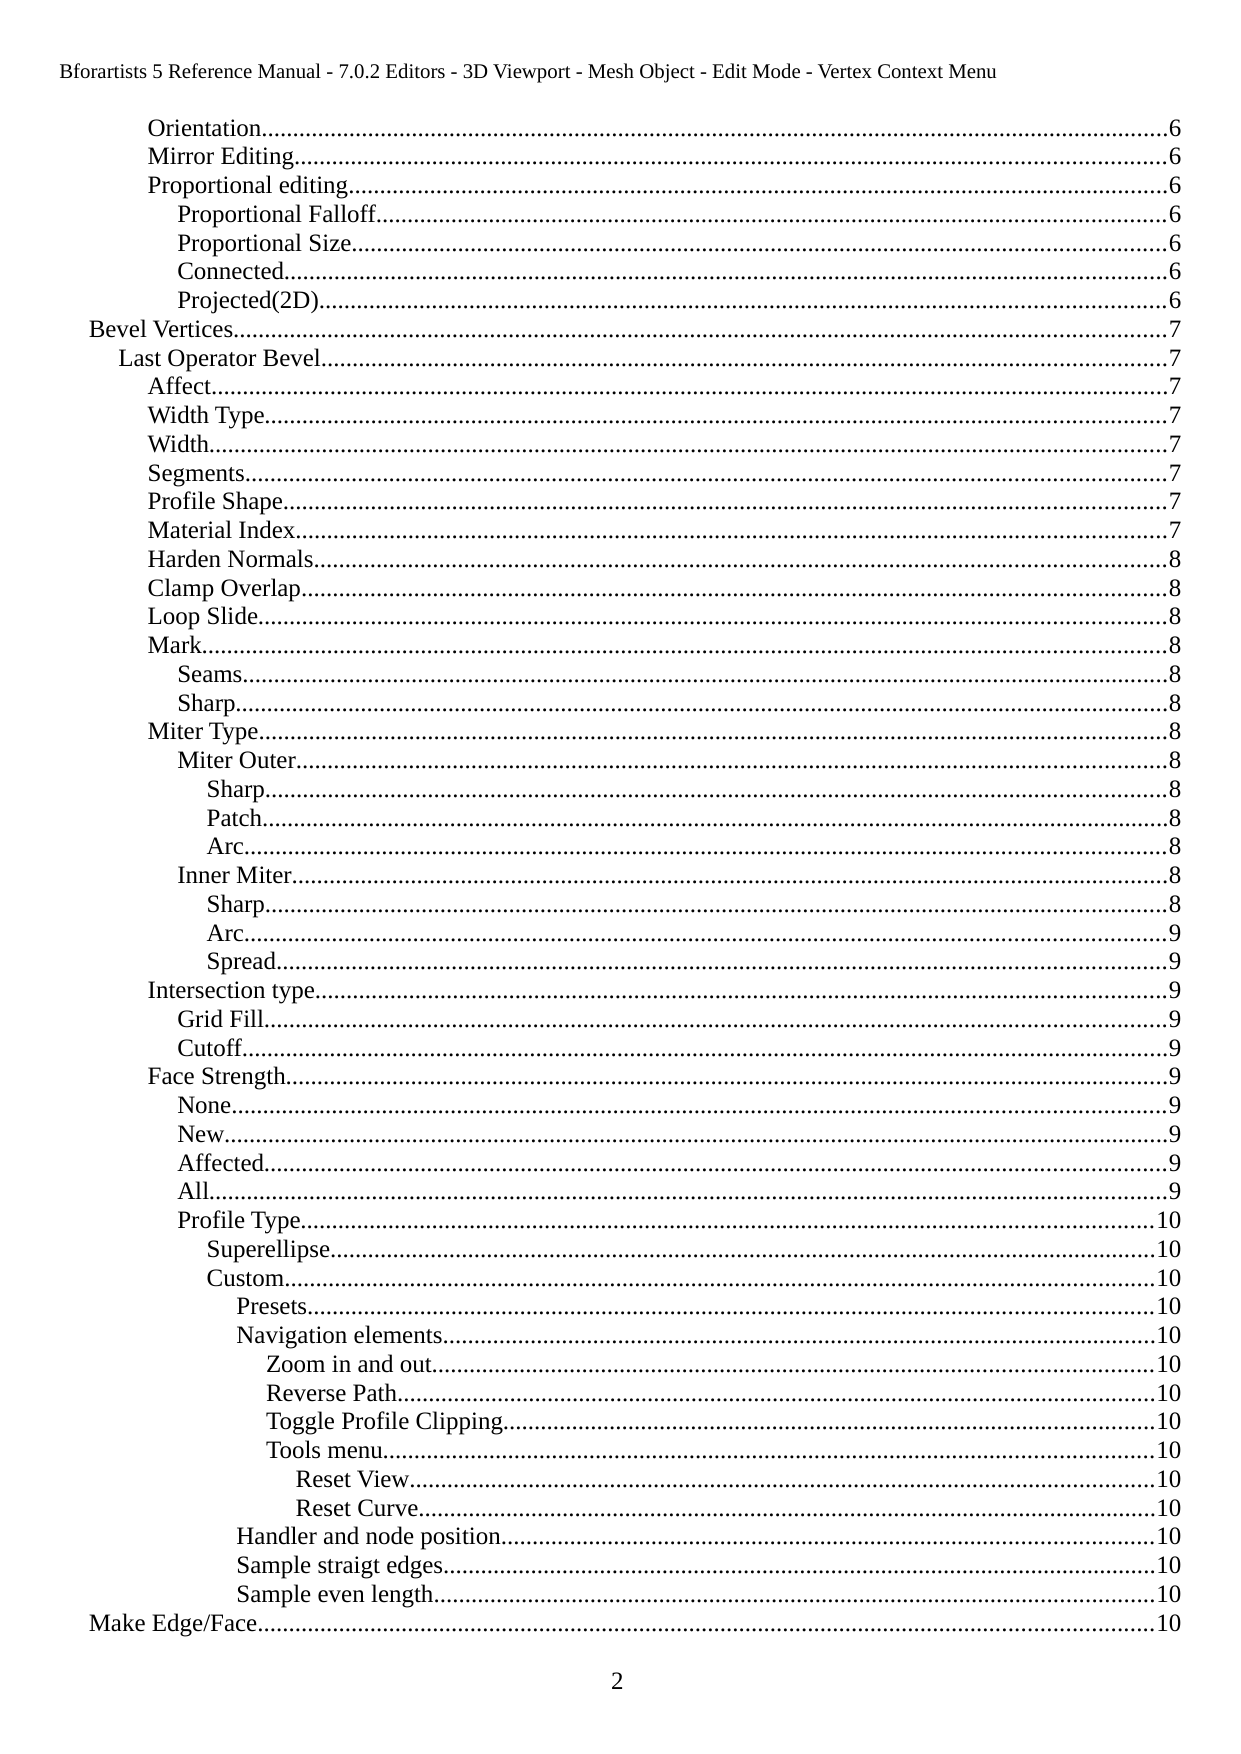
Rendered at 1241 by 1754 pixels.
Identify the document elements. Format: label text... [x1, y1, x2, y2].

text Superellipse 10 [206, 1234, 1181, 1263]
text Segments 7 [147, 458, 1181, 486]
text Affect 7 [147, 371, 1181, 400]
text Toggle Profile Clipping 10 [266, 1406, 1181, 1435]
text Profile Type 10 [177, 1205, 1181, 1234]
text Sharp 8 [206, 774, 1181, 803]
text Proportional editing 6 [147, 170, 1181, 199]
text Miter Type 8 [147, 716, 1181, 745]
text Reverse Path 10 [266, 1378, 1181, 1406]
text Handler and node position 10 [236, 1521, 1181, 1550]
text Make Edge/Face 10 [88, 1608, 1181, 1636]
text Bevel Vertices 7 [88, 314, 1181, 343]
text Harden Normals 8 [147, 544, 1181, 573]
text All 9 [177, 1176, 1181, 1205]
text Arc 8 [206, 831, 1181, 860]
text Spread 9 [206, 946, 1181, 975]
text Navigation elements 10 [236, 1320, 1181, 1349]
text None 9 [177, 1090, 1181, 1119]
text Profile Shape 7 [147, 486, 1181, 515]
text Arc 9 [206, 918, 1181, 946]
text Sample even length 10 [236, 1579, 1181, 1608]
text Miter Outer 8 [177, 745, 1181, 774]
text Connected 6 [177, 256, 1181, 285]
text New 9 [177, 1119, 1181, 1148]
text Mirror Editing 6 [147, 141, 1181, 170]
text Intersection type 9 [147, 975, 1181, 1004]
text Patch 8 [206, 803, 1181, 831]
text Custom 10 [206, 1263, 1181, 1291]
text Grid Fill 9 [177, 1004, 1181, 1033]
text Material Index 7 [147, 515, 1181, 544]
text Proportional Size 6 [177, 228, 1181, 256]
text Loop Slide 8 [147, 601, 1181, 630]
text Affected 9 [177, 1148, 1181, 1176]
text Cutoff 9 [177, 1033, 1181, 1061]
text Reset Curve 10 [295, 1493, 1181, 1521]
text Seams 8 [177, 659, 1181, 688]
text Inner Miter 8 [177, 860, 1181, 889]
text Width Type 7 [147, 400, 1181, 429]
text Presets 10 [236, 1291, 1181, 1320]
text Sharp 8 [206, 889, 1181, 918]
text Projected(2D) 6 [177, 285, 1181, 314]
text Zoom in and out 10 [266, 1349, 1181, 1378]
text Reset View 10 [295, 1464, 1181, 1493]
text Width 7 [147, 429, 1181, 458]
text Last Operator Bevel 7 [118, 343, 1181, 371]
text Orientation 6 [147, 113, 1181, 141]
text Clamp Overlap 8 [147, 573, 1181, 601]
text Proportional Falloff 6 [177, 199, 1181, 228]
text Mark 8 [147, 630, 1181, 659]
text Sample straigt edges 10 [236, 1550, 1181, 1579]
text Tools menu 10 [266, 1435, 1181, 1464]
text Face Strength 9 [147, 1061, 1181, 1090]
text Sharp 8 [177, 688, 1181, 716]
